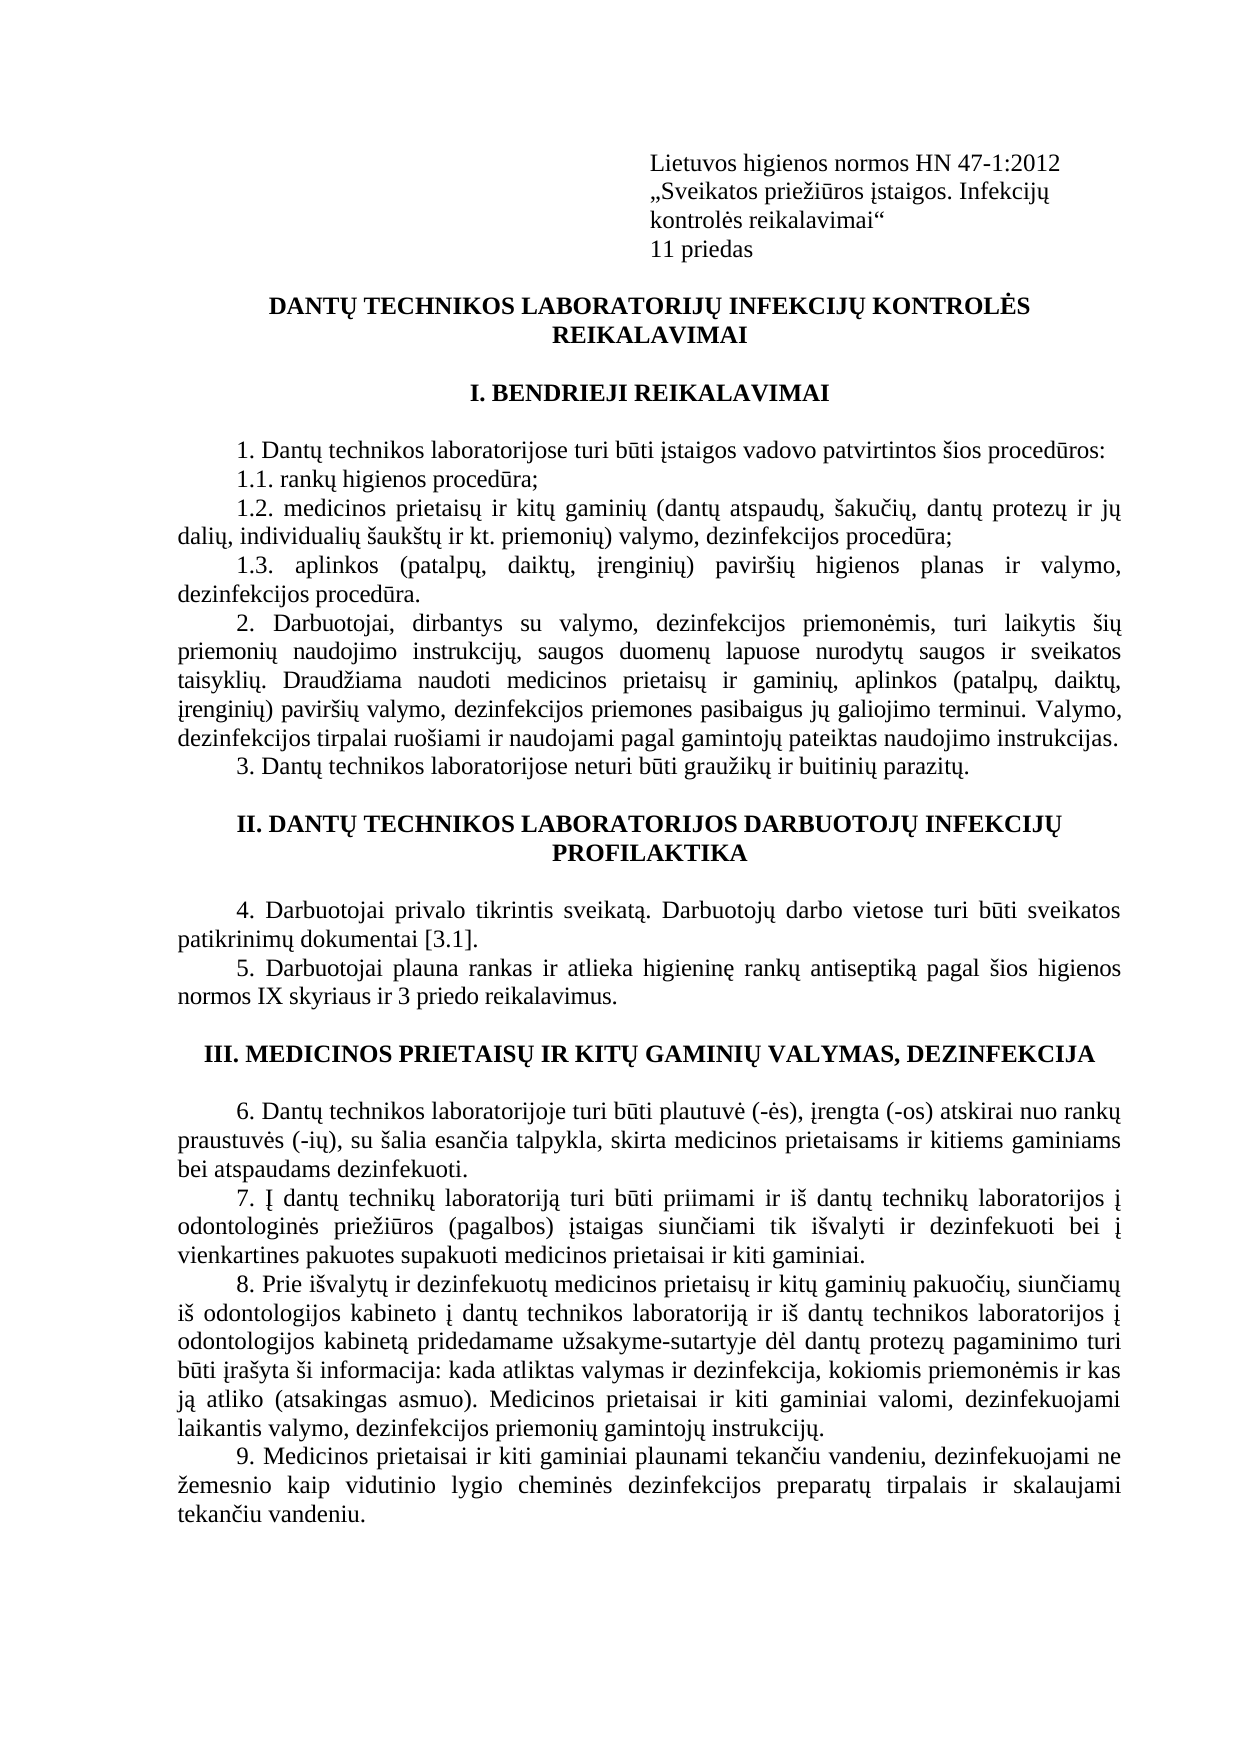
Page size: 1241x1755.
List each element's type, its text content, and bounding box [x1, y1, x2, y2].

text 4. Darbuotojai privalo tikrintis sveikatą. Darbuotojų darbo vietose turi būti sveikatos patikrinimų dokumentai [3.1]. [177, 895, 1122, 953]
text 5. Darbuotojai plauna rankas ir atlieka higieninę rankų antiseptiką pagal šios higienos normos IX skyriaus ir 3 priedo reikalavimus. [177, 953, 1122, 1010]
text DANTŲ TECHNIKOS LABORATORIJŲ INFEKCIJŲ KONTROLĖS REIKALAVIMAI [177, 291, 1122, 349]
text kontrolės reikalavimai“ [649, 205, 1122, 234]
text 8. Prie išvalytų ir dezinfekuotų medicinos prietaisų ir kitų gaminių pakuočių, siunčiamų iš odontologijos kabineto į dantų technikos laboratoriją ir iš dantų technikos laboratorijos į odontologijos kabinetą pridedamame užsakyme-sutartyje dėl dantų protezų pagaminimo turi būti įrašyta ši informacija: kada atliktas valymas ir dezinfekcija, kokiomis priemonėmis ir kas ją atliko (atsakingas asmuo). Medicinos prietaisai ir kiti gaminiai valomi, dezinfekuojami laikantis valymo, dezinfekcijos priemonių gamintojų instrukcijų. [177, 1269, 1122, 1441]
text 1.1. rankų higienos procedūra; [177, 464, 1122, 493]
text I. BENDRIEJI REIKALAVIMAI [177, 378, 1122, 406]
text 11 priedas [649, 234, 1122, 263]
text 3. Dantų technikos laboratorijose neturi būti graužikų ir buitinių parazitų. [177, 751, 1122, 780]
text „Sveikatos priežiūros įstaigos. Infekcijų [649, 176, 1122, 205]
text Lietuvos higienos normos HN 47-1:2012 [649, 148, 1122, 176]
text 1.2. medicinos prietaisų ir kitų gaminių (dantų atspaudų, šakučių, dantų protezų ir jų dalių, individualių šaukštų ir kt. priemonių) valymo, dezinfekcijos procedūra; [177, 493, 1122, 550]
text 7. Į dantų technikų laboratoriją turi būti priimami ir iš dantų technikų laboratorijos į odontologinės priežiūros (pagalbos) įstaigas siunčiami tik išvalyti ir dezinfekuoti bei į vienkartines pakuotes supakuoti medicinos prietaisai ir kiti gaminiai. [177, 1183, 1122, 1269]
text II. DANTŲ TECHNIKOS LABORATORIJOS DARBUOTOJŲ INFEKCIJŲ PROFILAKTIKA [177, 809, 1122, 866]
text 6. Dantų technikos laboratorijoje turi būti plautuvė (-ės), įrengta (-os) atskirai nuo rankų praustuvės (-ių), su šalia esančia talpykla, skirta medicinos prietaisams ir kitiems gaminiams bei atspaudams dezinfekuoti. [177, 1096, 1122, 1183]
text 1.3. aplinkos (patalpų, daiktų, įrenginių) paviršių higienos planas ir valymo, dezinfekcijos procedūra. [177, 550, 1122, 608]
text 1. Dantų technikos laboratorijose turi būti įstaigos vadovo patvirtintos šios procedūros: [177, 435, 1122, 464]
text III. MEDICINOS PRIETAISŲ IR KITŲ GAMINIŲ VALYMAS, DEZINFEKCIJA [177, 1039, 1122, 1068]
text 2. Darbuotojai, dirbantys su valymo, dezinfekcijos priemonėmis, turi laikytis šių priemonių naudojimo instrukcijų, saugos duomenų lapuose nurodytų saugos ir sveikatos taisyklių. Draudžiama naudoti medicinos prietaisų ir gaminių, aplinkos (patalpų, daiktų, įrenginių) paviršių valymo, dezinfekcijos priemones pasibaigus jų galiojimo terminui. Valymo, dezinfekcijos tirpalai ruošiami ir naudojami pagal gamintojų pateiktas naudojimo instrukcijas. [177, 608, 1122, 751]
text 9. Medicinos prietaisai ir kiti gaminiai plaunami tekančiu vandeniu, dezinfekuojami ne žemesnio kaip vidutinio lygio cheminės dezinfekcijos preparatų tirpalais ir skalaujami tekančiu vandeniu. [177, 1441, 1122, 1528]
